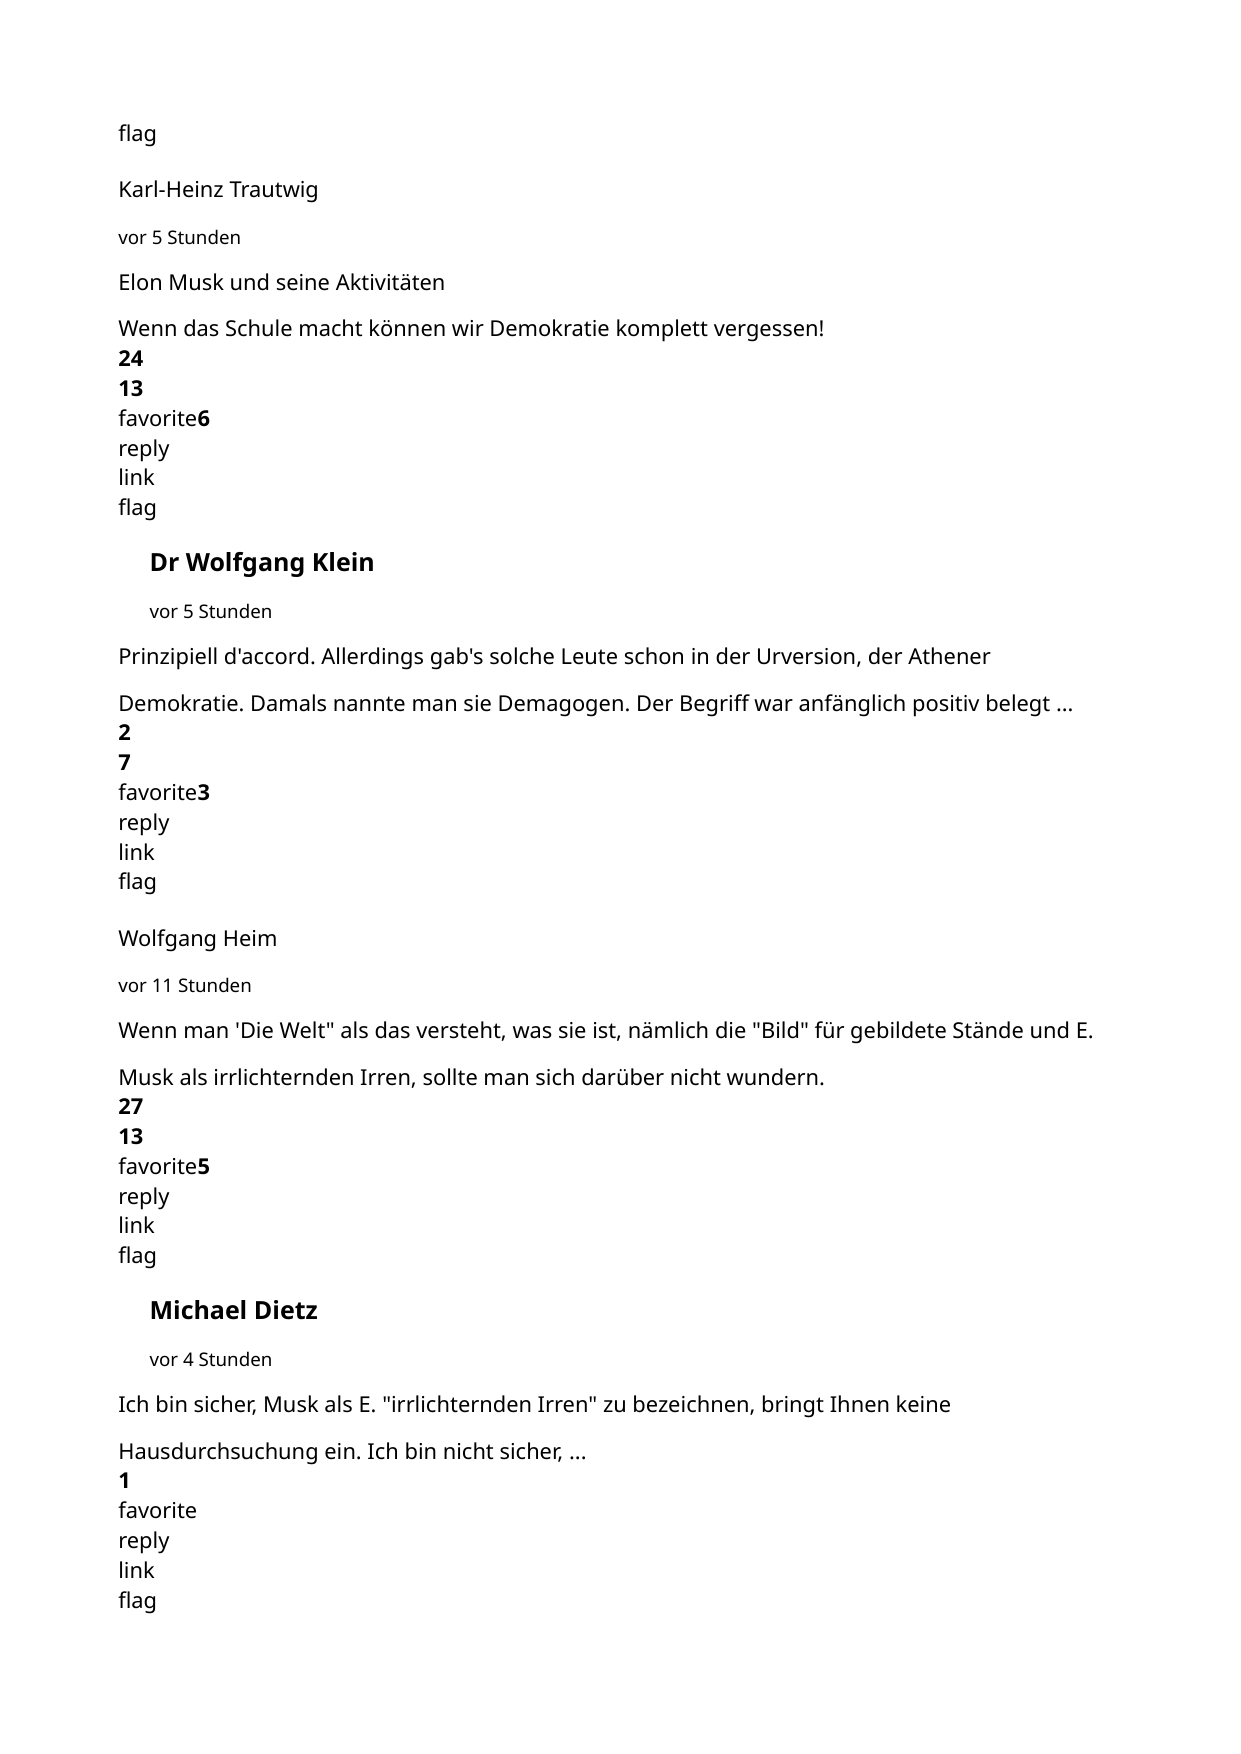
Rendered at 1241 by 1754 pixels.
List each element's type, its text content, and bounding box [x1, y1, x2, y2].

text flag [118, 118, 1122, 148]
text vor 4 Stunden [149, 1342, 1122, 1372]
text 7 [118, 747, 1122, 777]
text Michael Dietz [149, 1286, 1114, 1326]
text vor 11 Stunden [118, 968, 1122, 998]
text flag [118, 1584, 1122, 1614]
text 27 [118, 1091, 1122, 1121]
text favorite5 [118, 1151, 1122, 1181]
text 24 [118, 343, 1122, 373]
text reply [118, 807, 1122, 836]
text reply [118, 1181, 1122, 1211]
text link [118, 836, 1122, 866]
text favorite [118, 1495, 1122, 1525]
text link [118, 1211, 1122, 1240]
text 2 [118, 717, 1122, 747]
text vor 5 Stunden [149, 594, 1122, 623]
text favorite3 [118, 777, 1122, 807]
text reply [118, 433, 1122, 462]
text Ich bin sicher, Musk als E. "irrlichternden Irren" zu bezeichnen, bringt Ihnen keine Hausdurchsuchung ein. Ich bin nicht sicher, ... [118, 1372, 1122, 1465]
text 13 [118, 1121, 1122, 1151]
text 1 [118, 1465, 1122, 1495]
text flag [118, 492, 1122, 522]
text reply [118, 1525, 1122, 1555]
text flag [118, 1240, 1122, 1270]
text 13 [118, 373, 1122, 403]
text vor 5 Stunden [118, 220, 1122, 249]
text flag [118, 866, 1122, 896]
text Elon Musk und seine Aktivitäten Wenn das Schule macht können wir Demokratie komplett vergessen! [118, 249, 1122, 343]
text Wenn man 'Die Welt" als das versteht, was sie ist, nämlich die "Bild" für gebildete Stände und E. Musk als irrlichternden Irren, sollte man sich darüber nicht wundern. [118, 998, 1122, 1091]
text link [118, 1555, 1122, 1584]
text link [118, 462, 1122, 492]
text Karl-Heinz Trautwig [118, 163, 1114, 204]
text Wolfgang Heim [118, 912, 1114, 952]
text favorite6 [118, 403, 1122, 433]
text Dr Wolfgang Klein [149, 538, 1114, 578]
text Prinzipiell d'accord. Allerdings gab's solche Leute schon in der Urversion, der Athener Demokratie. Damals nannte man sie Demagogen. Der Begriff war anfänglich positiv belegt ... [118, 623, 1122, 717]
